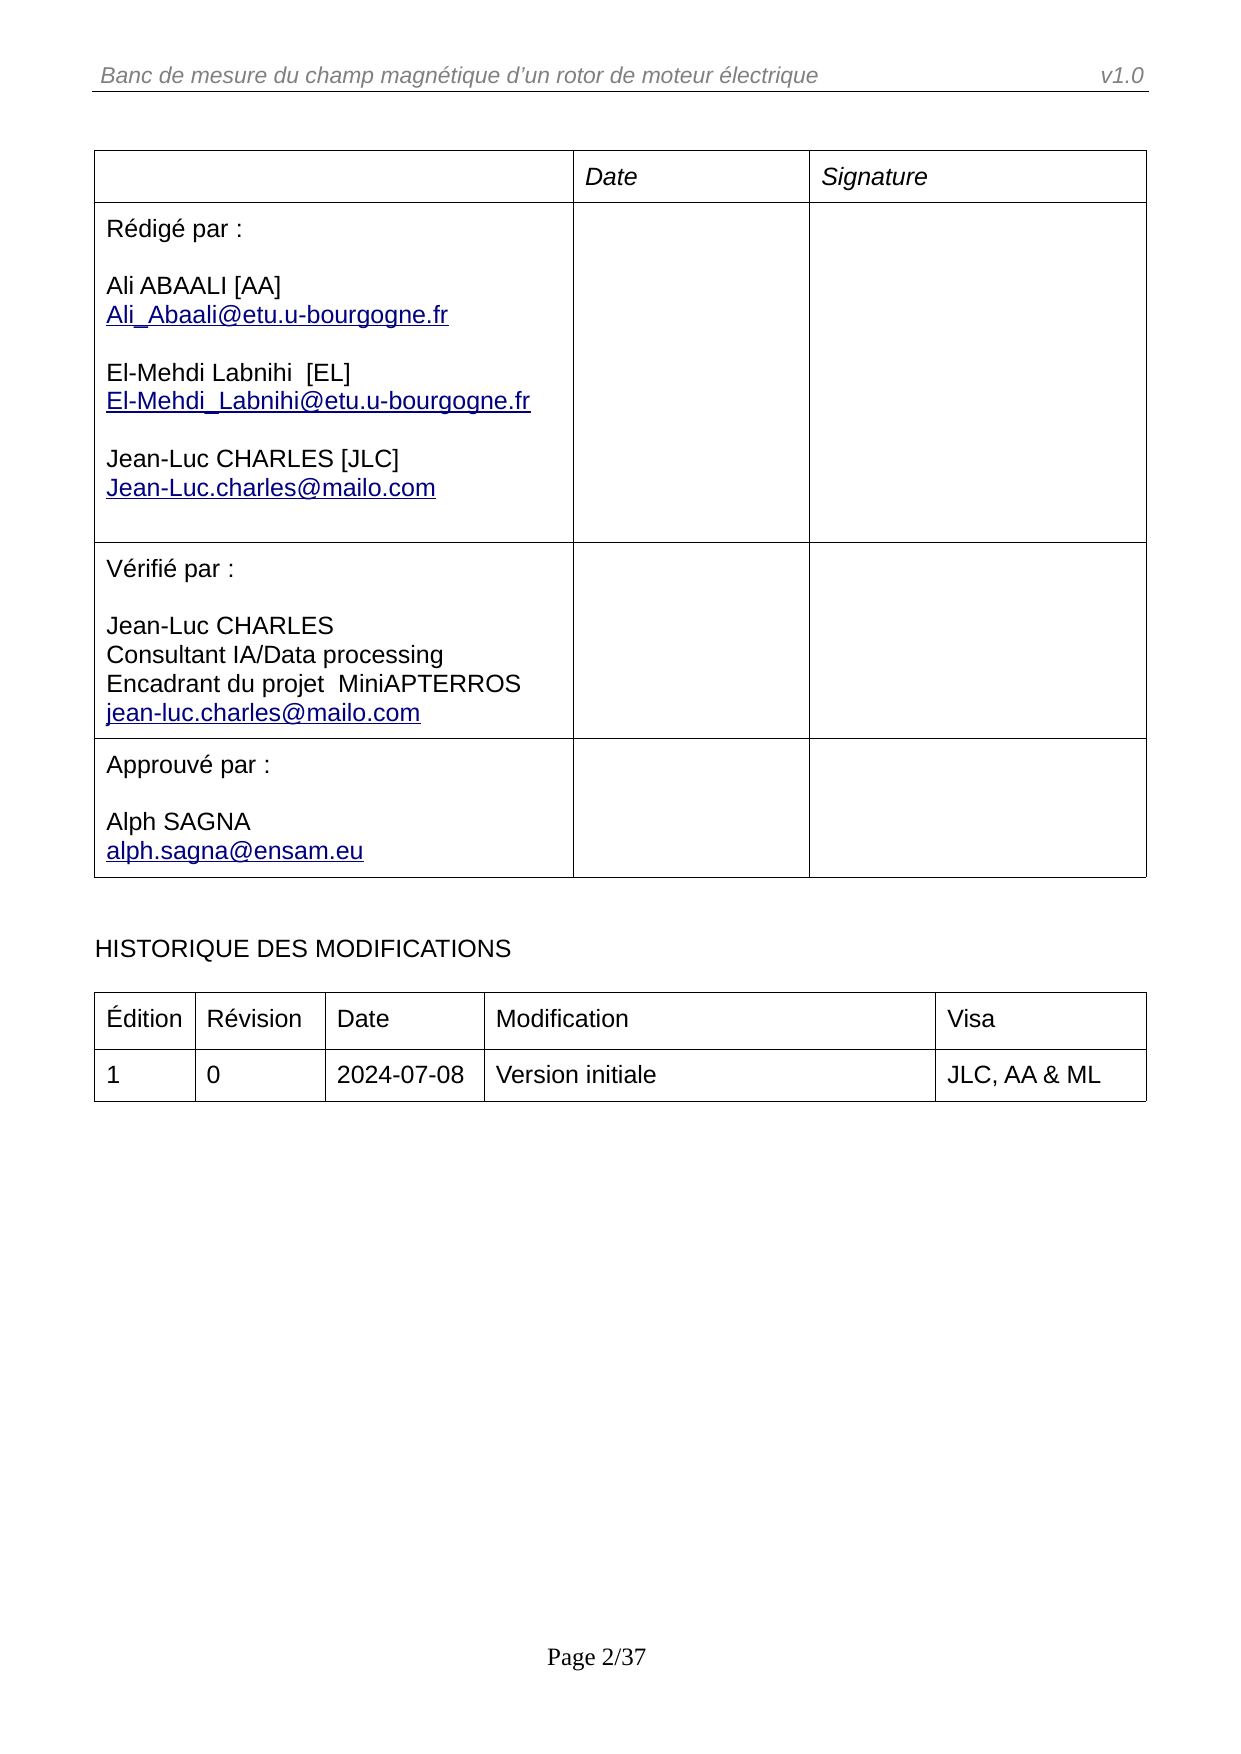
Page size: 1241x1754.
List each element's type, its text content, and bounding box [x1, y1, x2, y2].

text HISTORIQUE DES MODIFICATIONS [94, 934, 1146, 963]
table_cell Approuvé par : Alph SAGNA alph.sagna@ensam.eu [95, 739, 573, 877]
table_cell 1 [95, 1050, 195, 1101]
table_cell Version initiale [485, 1050, 935, 1101]
table_header Date [326, 993, 484, 1048]
table_header Date [574, 151, 809, 202]
table_cell 0 [196, 1050, 325, 1101]
table_cell [574, 543, 809, 738]
table_cell Vérifié par : Jean-Luc CHARLES Consultant IA/Data processing Encadrant du projet MiniAPTERROS jean-luc.charles@mailo.com [95, 543, 573, 738]
table_cell 2024-07-08 [326, 1050, 484, 1101]
table_cell JLC, AA & ML [936, 1050, 1146, 1101]
table_cell [810, 543, 1146, 738]
table_cell [810, 203, 1146, 542]
table_cell [574, 739, 809, 877]
table_header Révision [196, 993, 325, 1048]
table_header Édition [95, 993, 195, 1048]
table_cell Rédigé par : Ali ABAALI [AA] Ali_Abaali@etu.u-bourgogne.fr El-Mehdi Labnihi [EL] El-Mehdi_Labnihi@etu.u-bourgogne.fr Jean-Luc CHARLES [JLC] Jean-Luc.charles@mailo.com [95, 203, 573, 542]
table_cell [574, 203, 809, 542]
table_header [95, 151, 573, 202]
table_header Modification [485, 993, 935, 1048]
table_header Visa [936, 993, 1146, 1048]
table_cell [810, 739, 1146, 877]
table_header Signature [810, 151, 1146, 202]
